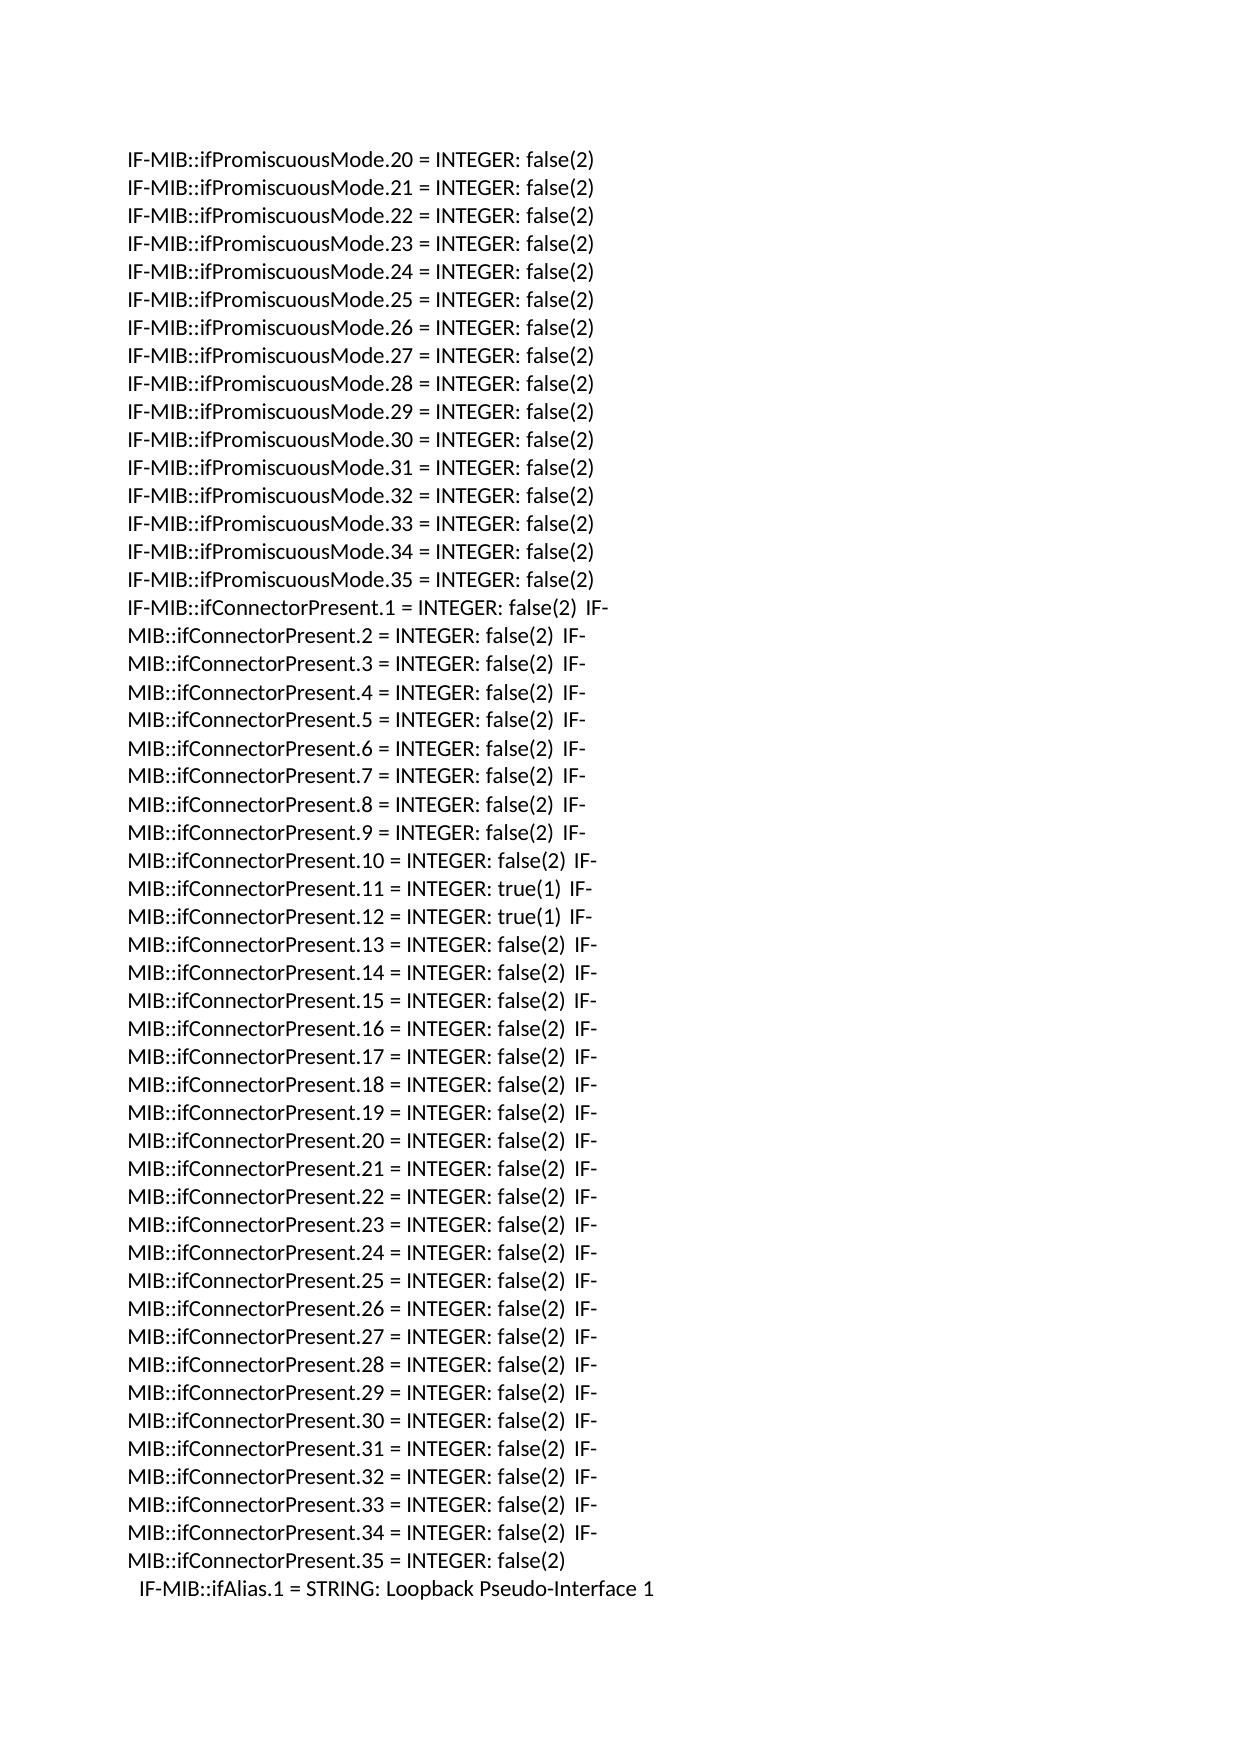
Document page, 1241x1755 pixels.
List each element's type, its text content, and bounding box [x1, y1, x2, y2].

text IF-MIB::ifPromiscuousMode.20 = INTEGER: false(2) IF-MIB::ifPromiscuousMode.21 = INTEGER: false(2) IF-MIB::ifPromiscuousMode.22 = INTEGER: false(2) IF-MIB::ifPromiscuousMode.23 = INTEGER: false(2) IF-MIB::ifPromiscuousMode.24 = INTEGER: false(2) IF-MIB::ifPromiscuousMode.25 = INTEGER: false(2) IF-MIB::ifPromiscuousMode.26 = INTEGER: false(2) IF-MIB::ifPromiscuousMode.27 = INTEGER: false(2) IF-MIB::ifPromiscuousMode.28 = INTEGER: false(2) IF-MIB::ifPromiscuousMode.29 = INTEGER: false(2) IF-MIB::ifPromiscuousMode.30 = INTEGER: false(2) IF-MIB::ifPromiscuousMode.31 = INTEGER: false(2) IF-MIB::ifPromiscuousMode.32 = INTEGER: false(2) IF-MIB::ifPromiscuousMode.33 = INTEGER: false(2) IF-MIB::ifPromiscuousMode.34 = INTEGER: false(2) IF-MIB::ifPromiscuousMode.35 = INTEGER: false(2) IF-MIB::ifConnectorPresent.1 = INTEGER: false(2) IF-MIB::ifConnectorPresent.2 = INTEGER: false(2) IF-MIB::ifConnectorPresent.3 = INTEGER: false(2) IF-MIB::ifConnectorPresent.4 = INTEGER: false(2) IF-MIB::ifConnectorPresent.5 = INTEGER: false(2) IF-MIB::ifConnectorPresent.6 = INTEGER: false(2) IF-MIB::ifConnectorPresent.7 = INTEGER: false(2) IF-MIB::ifConnectorPresent.8 = INTEGER: false(2) IF-MIB::ifConnectorPresent.9 = INTEGER: false(2) IF-MIB::ifConnectorPresent.10 = INTEGER: false(2) IF-MIB::ifConnectorPresent.11 = INTEGER: true(1) IF-MIB::ifConnectorPresent.12 = INTEGER: true(1) IF-MIB::ifConnectorPresent.13 = INTEGER: false(2) IF-MIB::ifConnectorPresent.14 = INTEGER: false(2) IF-MIB::ifConnectorPresent.15 = INTEGER: false(2) IF-MIB::ifConnectorPresent.16 = INTEGER: false(2) IF-MIB::ifConnectorPresent.17 = INTEGER: false(2) IF-MIB::ifConnectorPresent.18 = INTEGER: false(2) IF-MIB::ifConnectorPresent.19 = INTEGER: false(2) IF-MIB::ifConnectorPresent.20 = INTEGER: false(2) IF-MIB::ifConnectorPresent.21 = INTEGER: false(2) IF-MIB::ifConnectorPresent.22 = INTEGER: false(2) IF-MIB::ifConnectorPresent.23 = INTEGER: false(2) IF-MIB::ifConnectorPresent.24 = INTEGER: false(2) IF-MIB::ifConnectorPresent.25 = INTEGER: false(2) IF-MIB::ifConnectorPresent.26 = INTEGER: false(2) IF-MIB::ifConnectorPresent.27 = INTEGER: false(2) IF-MIB::ifConnectorPresent.28 = INTEGER: false(2) IF-MIB::ifConnectorPresent.29 = INTEGER: false(2) IF-MIB::ifConnectorPresent.30 = INTEGER: false(2) IF-MIB::ifConnectorPresent.31 = INTEGER: false(2) IF-MIB::ifConnectorPresent.32 = INTEGER: false(2) IF-MIB::ifConnectorPresent.33 = INTEGER: false(2) IF-MIB::ifConnectorPresent.34 = INTEGER: false(2) IF-MIB::ifConnectorPresent.35 = INTEGER: false(2) [127, 145, 612, 1574]
text IF-MIB::ifAlias.1 = STRING: Loopback Pseudo-Interface 1 [139, 1574, 1066, 1602]
